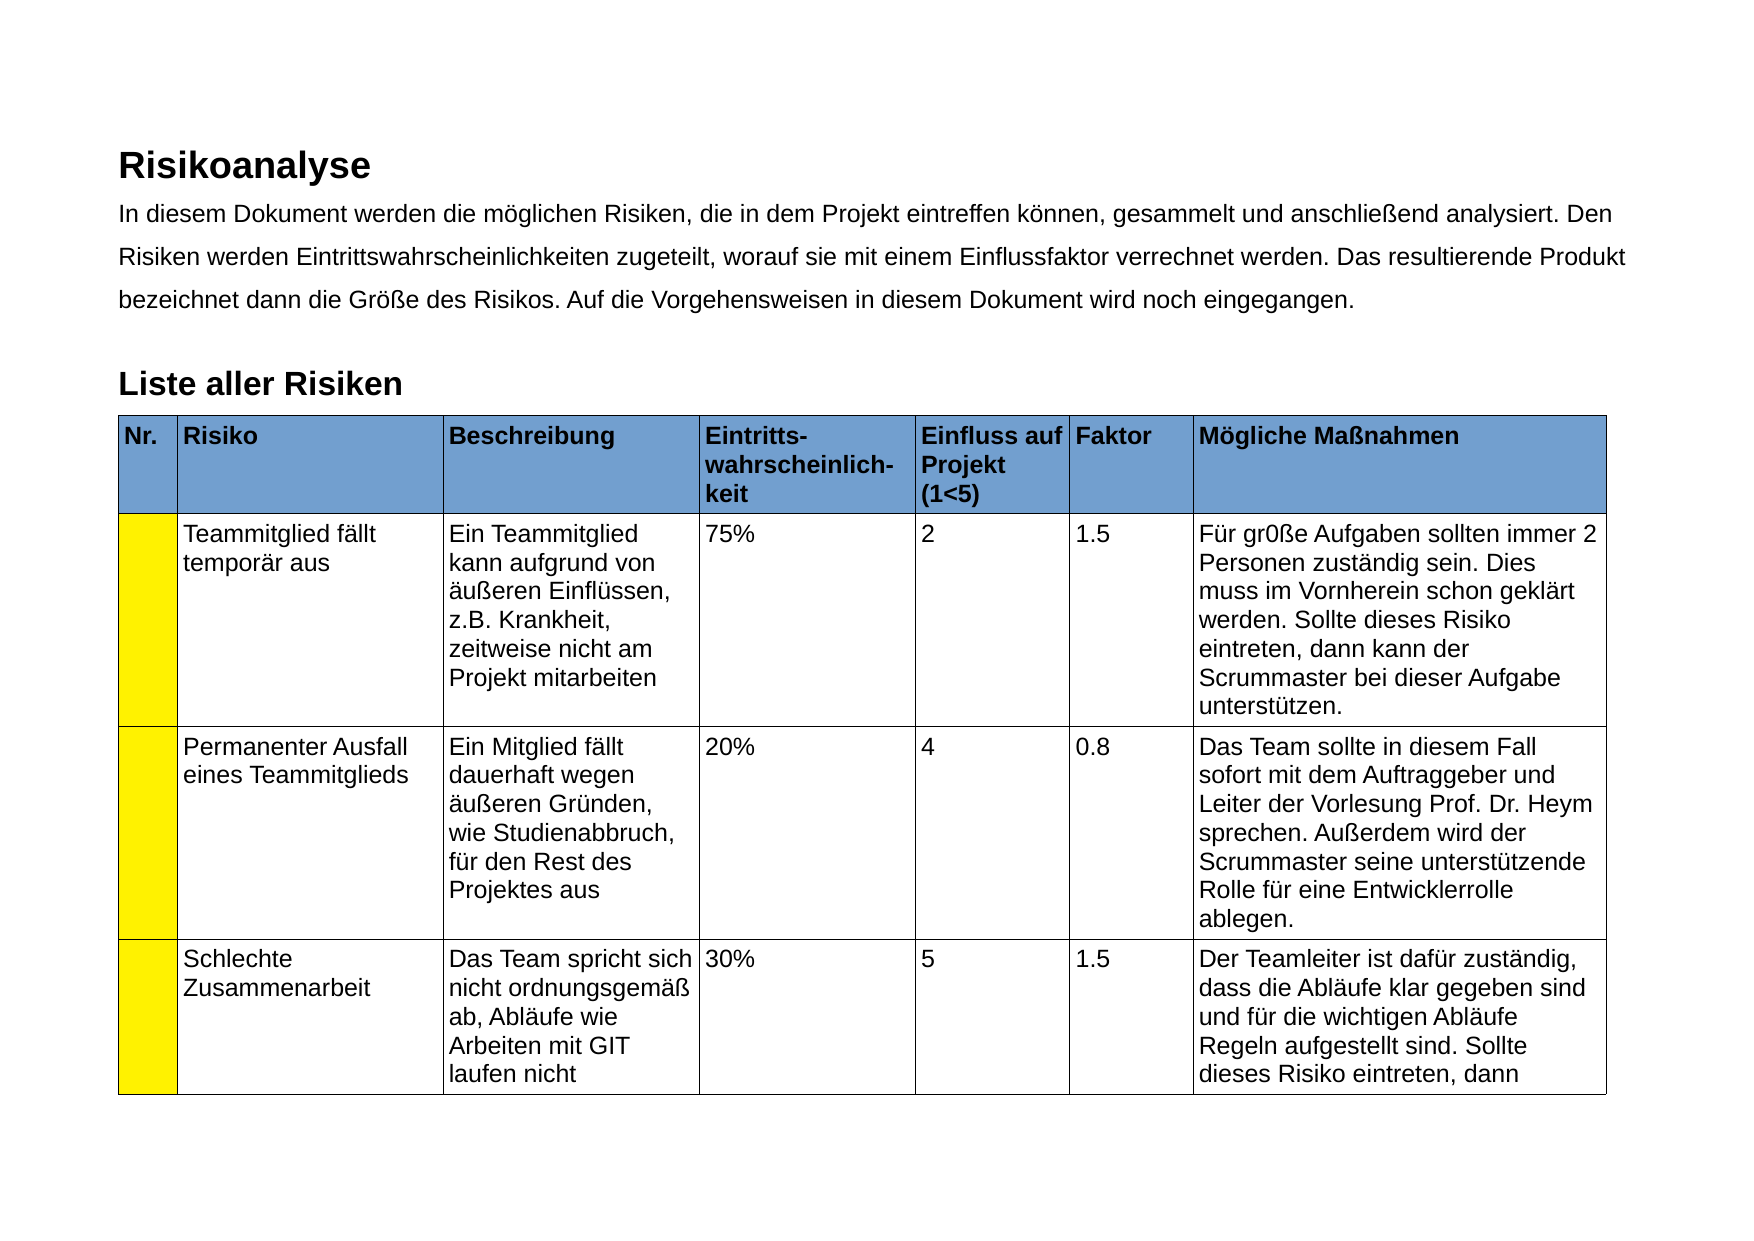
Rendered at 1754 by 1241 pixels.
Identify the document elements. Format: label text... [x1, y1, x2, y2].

subtitle Risikoanalyse [118, 143, 1636, 187]
table_cell [119, 727, 177, 939]
table_cell [119, 940, 177, 1094]
table_cell [119, 514, 177, 726]
table_header Nr. [119, 416, 177, 513]
table_cell Das Team spricht sich nicht ordnungsgemäß ab, Abläufe wie Arbeiten mit GIT laufen nicht [444, 940, 699, 1094]
table_cell 1,5 [1070, 514, 1193, 726]
table_cell 20% [700, 727, 915, 939]
table_cell Ein Teammitglied kann aufgrund von äußeren Einflüssen, z.B. Krankheit, zeitweise nicht am Projekt mitarbeiten [444, 514, 699, 726]
table_cell Teammitglied fällt temporär aus [178, 514, 443, 726]
table_cell Der Teamleiter ist dafür zuständig, dass die Abläufe klar gegeben sind und für die wichtigen Abläufe Regeln aufgestellt sind. Sollte dieses Risiko eintreten, dann [1194, 940, 1606, 1094]
table_header Mögliche Maßnahmen [1194, 416, 1606, 513]
table_header Faktor [1070, 416, 1193, 513]
table_cell 5 [916, 940, 1069, 1094]
subtitle Liste aller Risiken [118, 364, 1636, 403]
table_header Einfluss auf Projekt (1<5) [916, 416, 1069, 513]
table_cell 30% [700, 940, 915, 1094]
table_cell Schlechte Zusammenarbeit [178, 940, 443, 1094]
table_cell Permanenter Ausfall eines Teammitglieds [178, 727, 443, 939]
table_cell 2 [916, 514, 1069, 726]
table_cell 4 [916, 727, 1069, 939]
table_cell 75% [700, 514, 915, 726]
table_cell Das Team sollte in diesem Fall sofort mit dem Auftraggeber und Leiter der Vorlesung Prof. Dr. Heym sprechen. Außerdem wird der Scrummaster seine unterstützende Rolle für eine Entwicklerrolle ablegen. [1194, 727, 1606, 939]
table_cell 1,5 [1070, 940, 1193, 1094]
table_cell 0,80 [1070, 727, 1193, 939]
table_header Eintritts-wahrscheinlich-keit [700, 416, 915, 513]
table_cell Ein Mitglied fällt dauerhaft wegen äußeren Gründen, wie Studienabbruch, für den Rest des Projektes aus [444, 727, 699, 939]
table_header Beschreibung [444, 416, 699, 513]
table_cell Für gr0ße Aufgaben sollten immer 2 Personen zuständig sein. Dies muss im Vornherein schon geklärt werden. Sollte dieses Risiko eintreten, dann kann der Scrummaster bei dieser Aufgabe unterstützen. [1194, 514, 1606, 726]
table_header Risiko [178, 416, 443, 513]
text In diesem Dokument werden die möglichen Risiken, die in dem Projekt eintreffen können, gesammelt und anschließend analysiert. Den Risiken werden Eintrittswahrscheinlichkeiten zugeteilt, worauf sie mit einem Einflussfaktor verrechnet werden. Das resultierende Produkt bezeichnet dann die Größe des Risikos. Auf die Vorgehensweisen in diesem Dokument wird noch eingegangen. [118, 199, 1636, 314]
